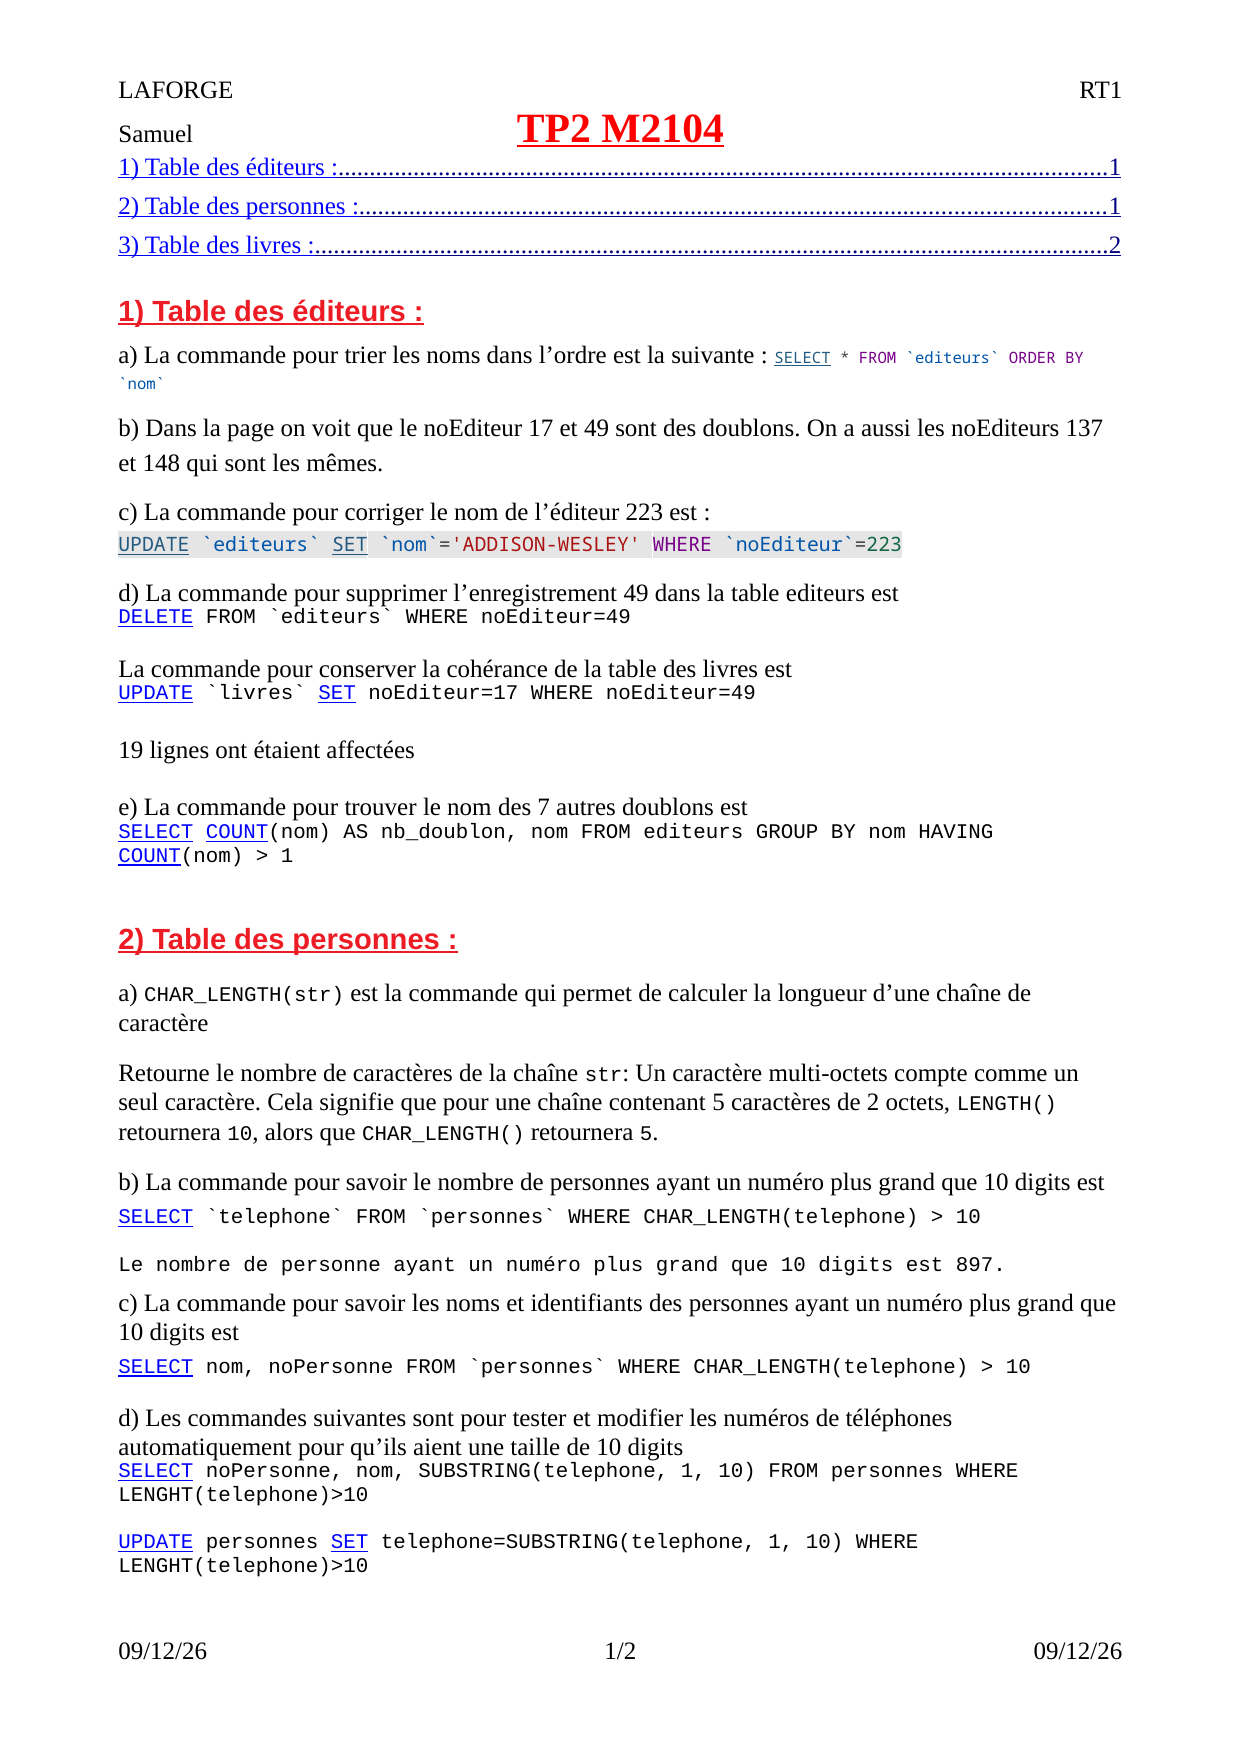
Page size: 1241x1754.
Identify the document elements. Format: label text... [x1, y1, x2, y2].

text 1) Table des éditeurs : 1 [118, 152, 1122, 180]
text UPDATE `livres` SET noEditeur=17 WHERE noEditeur=49 [118, 682, 1122, 706]
text 2) Table des personnes : 1 [118, 191, 1122, 219]
text DELETE FROM `editeurs` WHERE noEditeur=49 [118, 606, 1122, 630]
text a) La commande pour trier les noms dans l’ordre est la suivante : SELECT * FROM `editeurs` ORDER BY `nom` [118, 340, 1122, 394]
text SELECT `telephone` FROM `personnes` WHERE CHAR_LENGTH(telephone) > 10 [118, 1206, 1122, 1230]
text 3) Table des livres : 2 [118, 230, 1122, 259]
subtitle 2) Table des personnes : [118, 922, 1122, 956]
text 19 lignes ont étaient affectées [118, 735, 1122, 763]
text UPDATE personnes SET telephone=SUBSTRING(telephone, 1, 10) WHERE LENGHT(telephone)>10 [118, 1531, 1122, 1579]
text La commande pour conserver la cohérance de la table des livres est [118, 654, 1122, 682]
text SELECT nom, noPersonne FROM `personnes` WHERE CHAR_LENGTH(telephone) > 10 [118, 1356, 1122, 1379]
subtitle 1) Table des éditeurs : [118, 294, 1122, 328]
text c) La commande pour corriger le nom de l’éditeur 223 est : UPDATE `editeurs` SET `nom`='ADDISON-WESLEY' WHERE `noEditeur`=223 [118, 497, 1122, 558]
text Retourne le nombre de caractères de la chaîne str: Un caractère multi-octets compte comme un seul caractère. Cela signifie que pour une chaîne contenant 5 caractères de 2 octets, LENGTH() retournera 10, alors que CHAR_LENGTH() retournera 5. [118, 1058, 1122, 1146]
text d) La commande pour supprimer l’enregistrement 49 dans la table editeurs est [118, 578, 1122, 606]
text a) CHAR_LENGTH(str) est la commande qui permet de calculer la longueur d’une chaîne de caractère [118, 978, 1122, 1037]
text Le nombre de personne ayant un numéro plus grand que 10 digits est 897. [118, 1254, 1122, 1277]
text c) La commande pour savoir les noms et identifiants des personnes ayant un numéro plus grand que 10 digits est [118, 1288, 1122, 1345]
text b) Dans la page on voit que le noEditeur 17 et 49 sont des doublons. On a aussi les noEditeurs 137 et 148 qui sont les mêmes. [118, 413, 1122, 476]
text d) Les commandes suivantes sont pour tester et modifier les numéros de téléphones automatiquement pour qu’ils aient une taille de 10 digits [118, 1403, 1122, 1461]
text e) La commande pour trouver le nom des 7 autres doublons est [118, 792, 1122, 821]
text b) La commande pour savoir le nombre de personnes ayant un numéro plus grand que 10 digits est [118, 1167, 1122, 1196]
text SELECT COUNT(nom) AS nb_doublon, nom FROM editeurs GROUP BY nom HAVING COUNT(nom) > 1 [118, 821, 1122, 868]
text SELECT noPersonne, nom, SUBSTRING(telephone, 1, 10) FROM personnes WHERE LENGHT(telephone)>10 [118, 1461, 1122, 1508]
